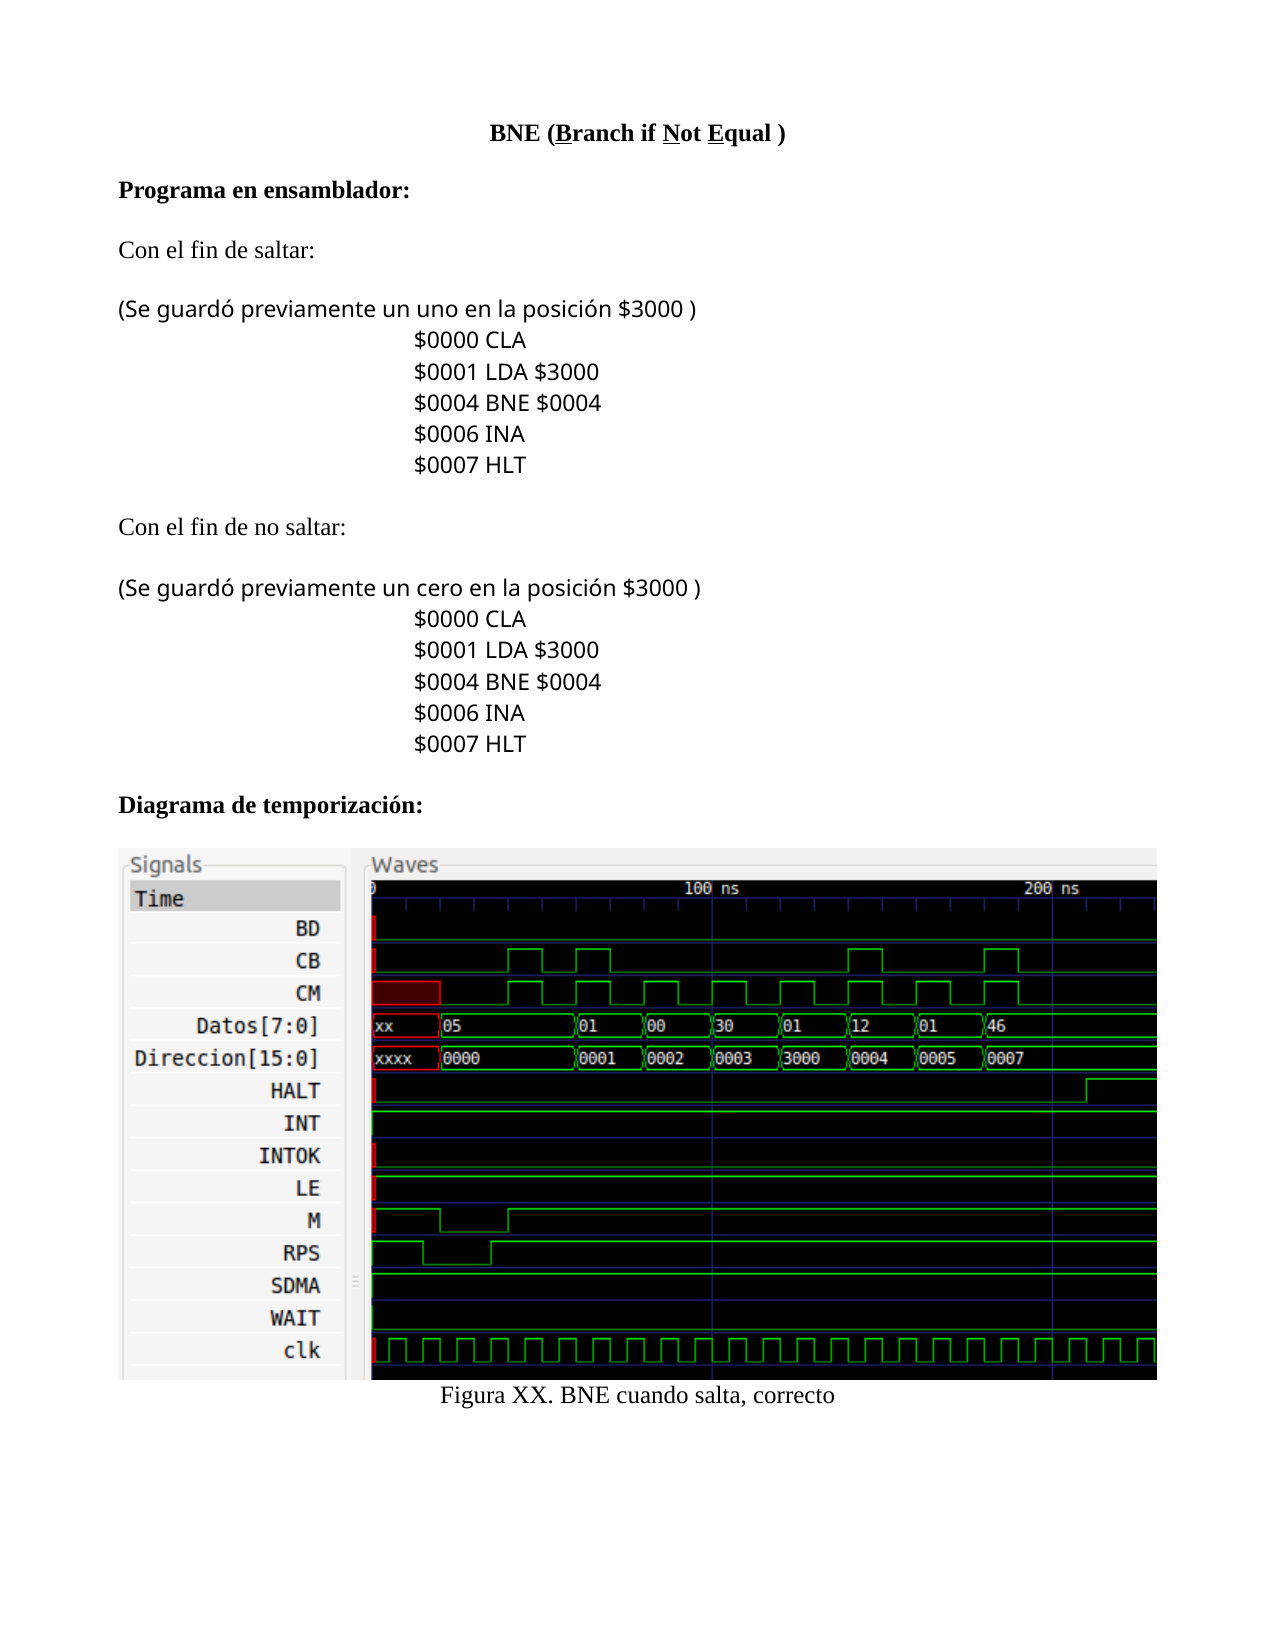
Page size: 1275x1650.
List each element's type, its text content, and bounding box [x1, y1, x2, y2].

text $0004 BNE $0004 [118, 666, 1157, 697]
text $0004 BNE $0004 [118, 387, 1157, 418]
text $0007 HLT [118, 728, 1157, 759]
text $0000 CLA [118, 324, 1157, 356]
text Figura XX. BNE cuando salta, correcto [118, 1380, 1157, 1408]
text Programa en ensamblador: [118, 176, 1157, 204]
text $0000 CLA [118, 603, 1157, 634]
text (Se guardó previamente un uno en la posición $3000 ) [118, 293, 1157, 324]
text $0006 INA [118, 697, 1157, 728]
text Con el fin de saltar: [118, 236, 1157, 264]
text Diagrama de temporización: [118, 791, 1157, 819]
text $0007 HLT [118, 449, 1157, 481]
text $0001 LDA $3000 [118, 356, 1157, 387]
text $0001 LDA $3000 [118, 634, 1157, 666]
text Con el fin de no saltar: [118, 512, 1157, 541]
text BNE (Branch if Not Equal ) [118, 118, 1157, 147]
text (Se guardó previamente un cero en la posición $3000 ) [118, 572, 1157, 603]
text $0006 INA [118, 418, 1157, 449]
picture [118, 848, 1157, 1380]
